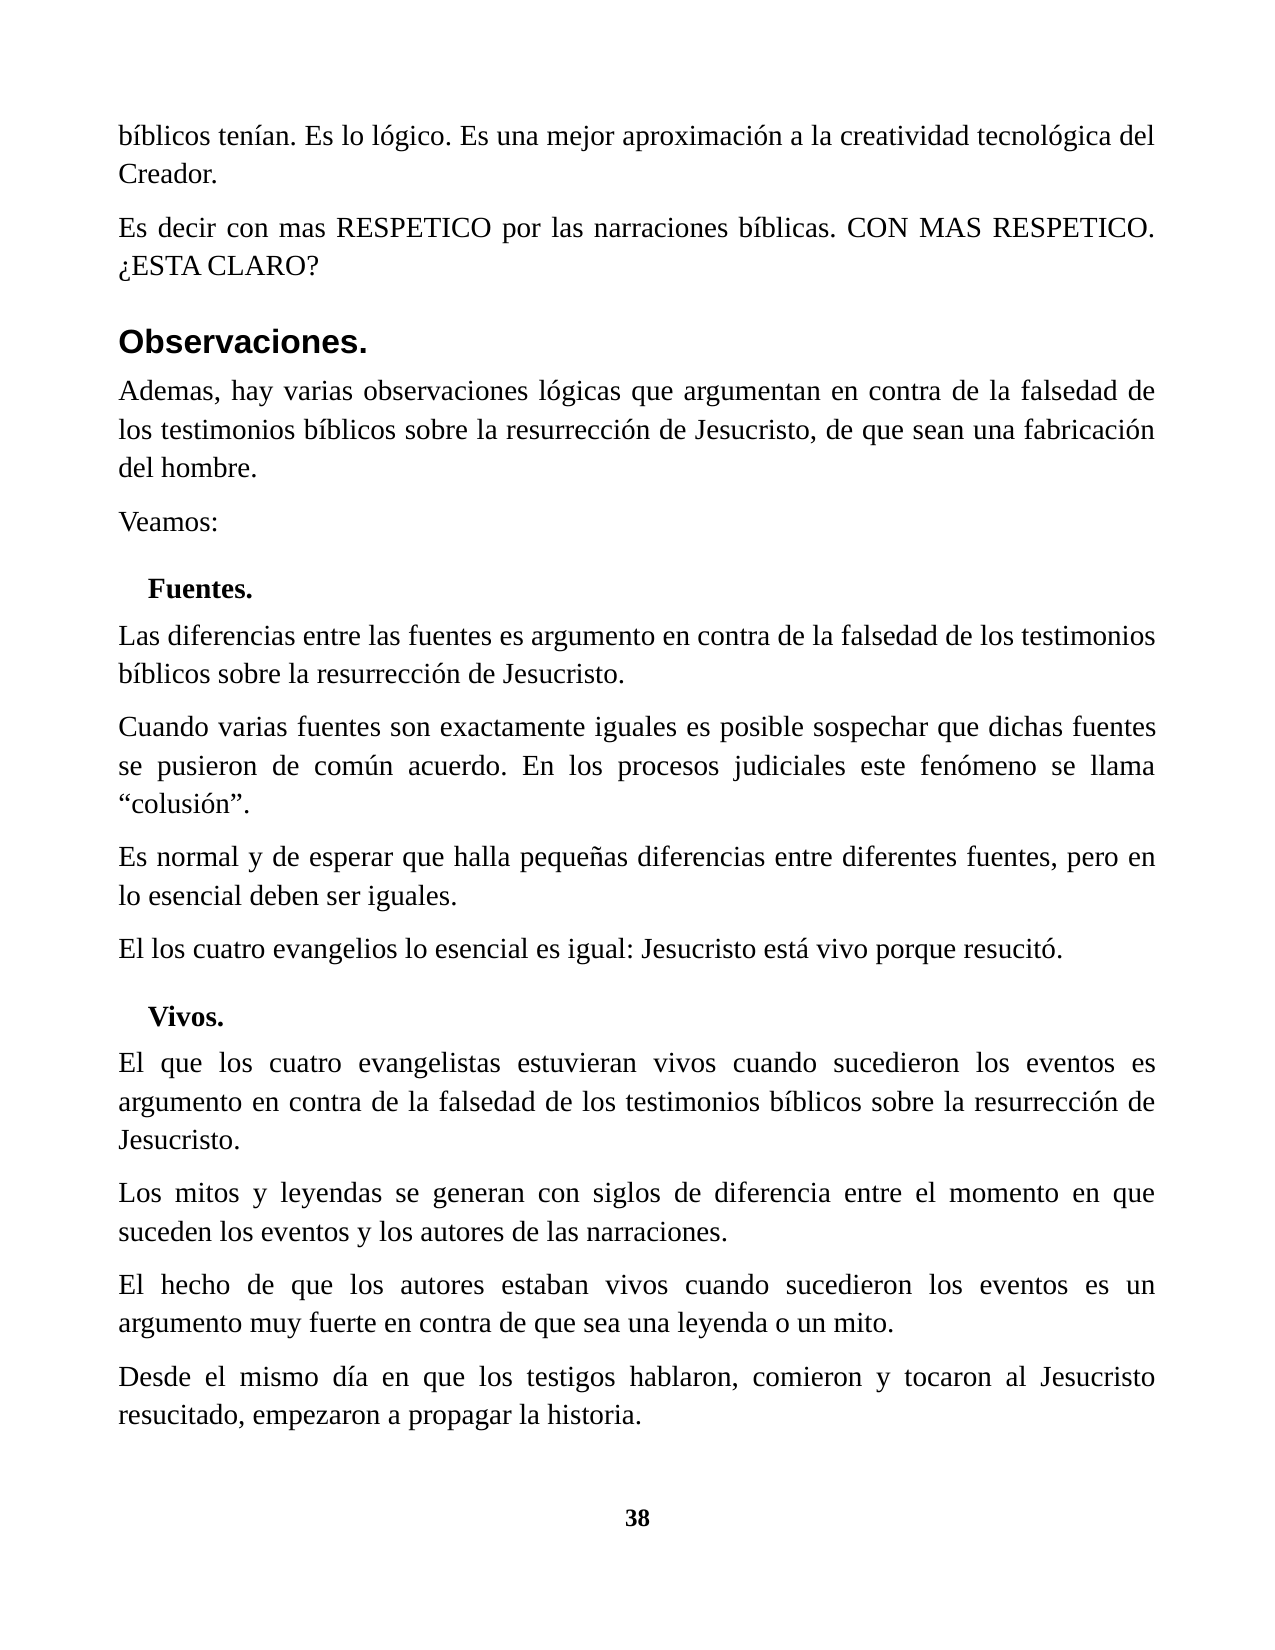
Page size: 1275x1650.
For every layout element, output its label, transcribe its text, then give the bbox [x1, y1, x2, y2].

text Ademas, hay varias observaciones lógicas que argumentan en contra de la falsedad de los testimonios bíblicos sobre la resurrección de Jesucristo, de que sean una fabricación del hombre. [118, 373, 1157, 484]
text Es decir con mas RESPETICO por las narraciones bíblicas. CON MAS RESPETICO. ¿ESTA CLARO? [118, 210, 1157, 282]
text Es normal y de esperar que halla pequeñas diferencias entre diferentes fuentes, pero en lo esencial deben ser iguales. [118, 839, 1157, 912]
subtitle Vivos. [148, 999, 1157, 1033]
text Desde el mismo día en que los testigos hablaron, comieron y tocaron al Jesucristo resucitado, empezaron a propagar la historia. [118, 1359, 1157, 1431]
text El que los cuatro evangelistas estuvieran vivos cuando sucedieron los eventos es argumento en contra de la falsedad de los testimonios bíblicos sobre la resurrección de Jesucristo. [118, 1045, 1157, 1156]
subtitle Fuentes. [148, 571, 1157, 605]
text El hecho de que los autores estaban vivos cuando sucedieron los eventos es un argumento muy fuerte en contra de que sea una leyenda o un mito. [118, 1267, 1157, 1339]
text bíblicos tenían. Es lo lógico. Es una mejor aproximación a la creatividad tecnológica del Creador. [118, 118, 1157, 190]
text El los cuatro evangelios lo esencial es igual: Jesucristo está vivo porque resucitó. [118, 931, 1157, 965]
text Los mitos y leyendas se generan con siglos de diferencia entre el momento en que suceden los eventos y los autores de las narraciones. [118, 1175, 1157, 1247]
subtitle Observaciones. [118, 322, 1157, 361]
text Cuando varias fuentes son exactamente iguales es posible sospechar que dichas fuentes se pusieron de común acuerdo. En los procesos judiciales este fenómeno se llama “colusión”. [118, 709, 1157, 820]
text Veamos: [118, 504, 1157, 537]
text Las diferencias entre las fuentes es argumento en contra de la falsedad de los testimonios bíblicos sobre la resurrección de Jesucristo. [118, 618, 1157, 690]
